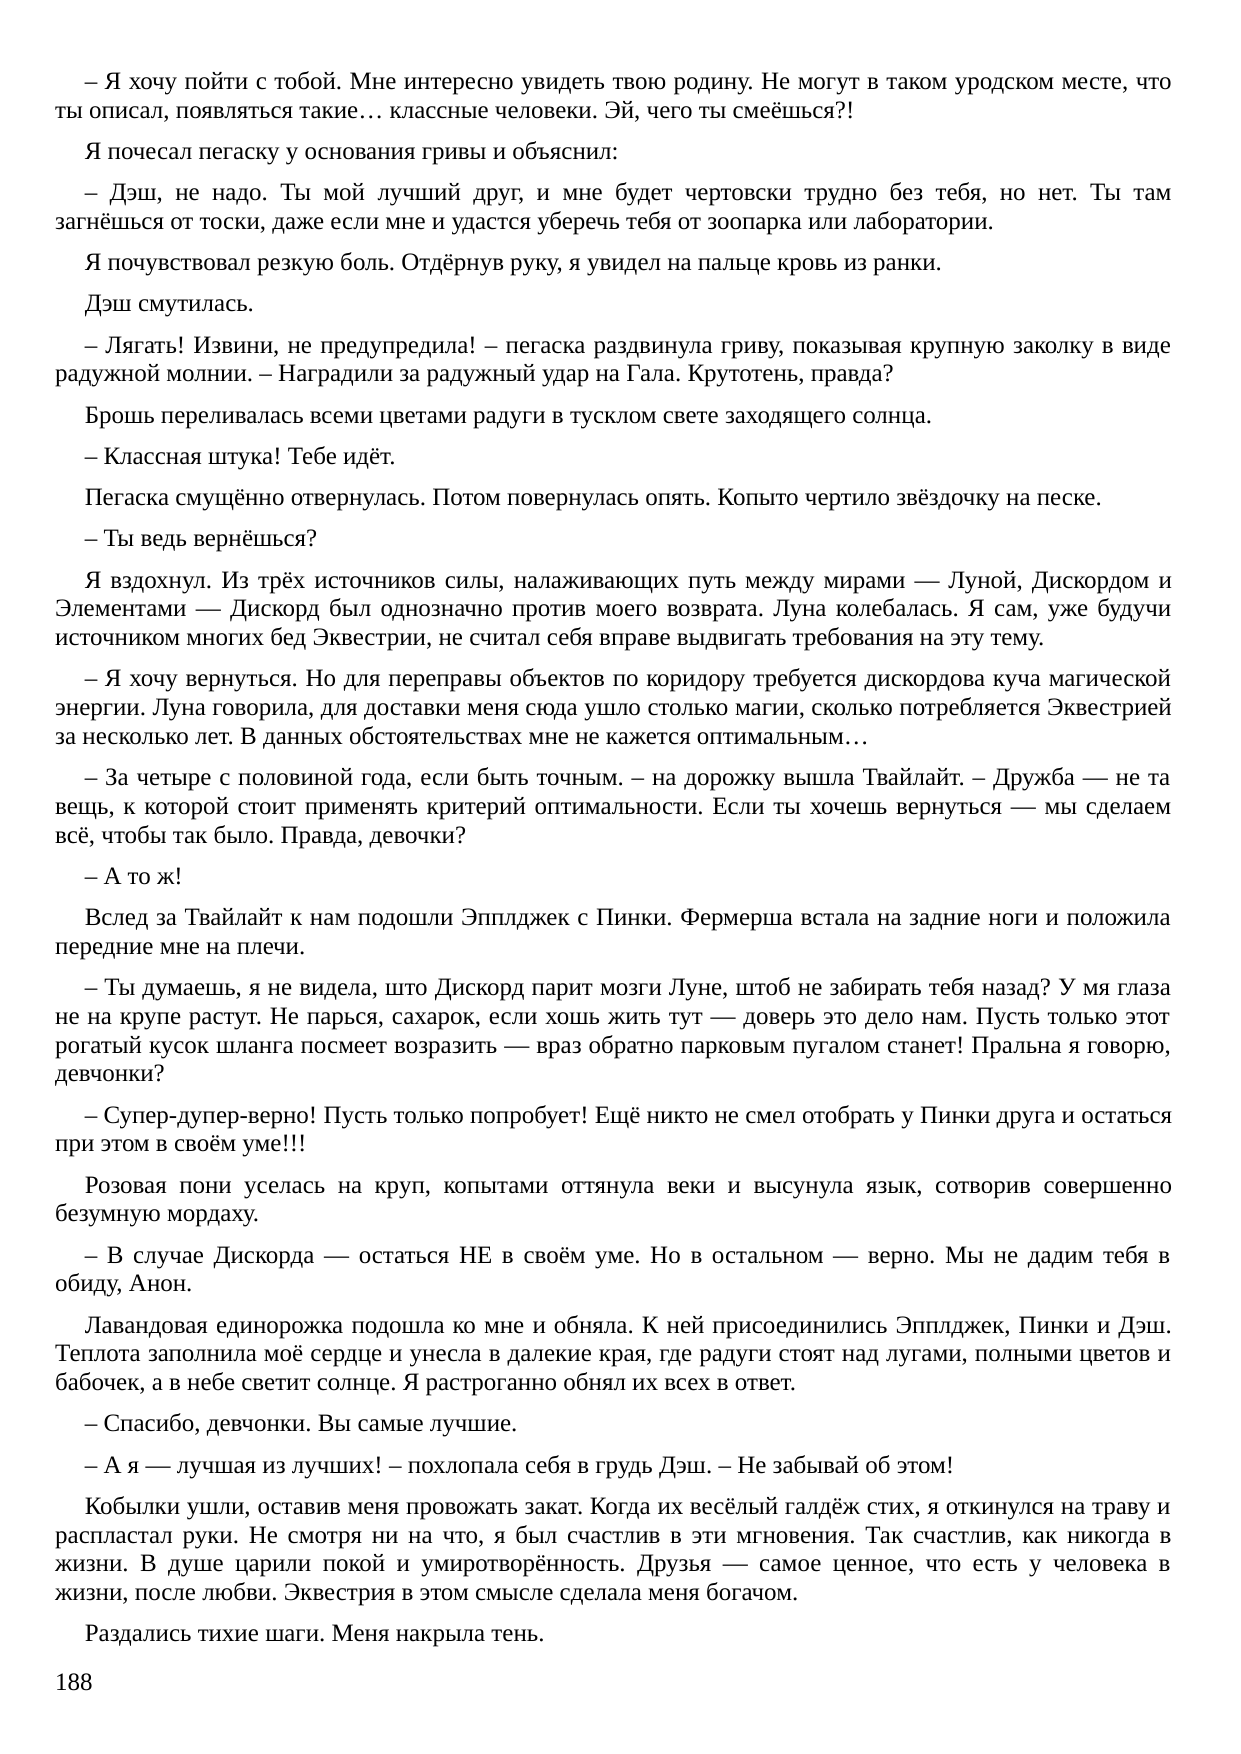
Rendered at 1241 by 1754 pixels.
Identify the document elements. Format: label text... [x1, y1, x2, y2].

text – За четыре с половиной года, если быть точным. – на дорожку вышла Твайлайт. – Дружба — не та вещь, к которой стоит применять критерий оптимальности. Если ты хочешь вернуться — мы сделаем всё, чтобы так было. Правда, девочки? [55, 762, 1173, 848]
text – Классная штука! Тебе идёт. [55, 441, 1173, 470]
text – В случае Дискорда — остаться НЕ в своём уме. Но в остальном — верно. Мы не дадим тебя в обиду, Анон. [55, 1240, 1173, 1297]
text – Я хочу пойти с тобой. Мне интересно увидеть твою родину. Не могут в таком уродском месте, что ты описал, появляться такие… классные человеки. Эй, чего ты смеёшься?! [55, 66, 1173, 123]
text Брошь переливалась всеми цветами радуги в тусклом свете заходящего солнца. [55, 400, 1173, 428]
text Дэш смутилась. [55, 288, 1173, 317]
text Кобылки ушли, оставив меня провожать закат. Когда их весёлый галдёж стих, я откинулся на траву и распластал руки. Не смотря ни на что, я был счастлив в эти мгновения. Так счастлив, как никогда в жизни. В душе царили покой и умиротворённость. Друзья — самое ценное, что есть у человека в жизни, после любви. Эквестрия в этом смысле сделала меня богачом. [55, 1491, 1173, 1606]
text Вслед за Твайлайт к нам подошли Эпплджек с Пинки. Фермерша встала на задние ноги и положила передние мне на плечи. [55, 902, 1173, 960]
text Лавандовая единорожка подошла ко мне и обняла. К ней присоединились Эпплджек, Пинки и Дэш. Теплота заполнила моё сердце и унесла в далекие края, где радуги стоят над лугами, полными цветов и бабочек, а в небе светит солнце. Я растроганно обнял их всех в ответ. [55, 1310, 1173, 1396]
text Я почесал пегаску у основания гривы и объяснил: [55, 136, 1173, 165]
text – Лягать! Извини, не предупредила! – пегаска раздвинула гриву, показывая крупную заколку в виде радужной молнии. – Наградили за радужный удар на Гала. Крутотень, правда? [55, 330, 1173, 387]
text – А то ж! [55, 861, 1173, 890]
text Я вздохнул. Из трёх источников силы, налаживающих путь между мирами — Луной, Дискордом и Элементами — Дискорд был однозначно против моего возврата. Луна колебалась. Я сам, уже будучи источником многих бед Эквестрии, не считал себя вправе выдвигать требования на эту тему. [55, 565, 1173, 651]
text – Супер-дупер-верно! Пусть только попробует! Ещё никто не смел отобрать у Пинки друга и остаться при этом в своём уме!!! [55, 1100, 1173, 1157]
text – Я хочу вернуться. Но для переправы объектов по коридору требуется дискордова куча магической энергии. Луна говорила, для доставки меня сюда ушло столько магии, сколько потребляется Эквестрией за несколько лет. В данных обстоятельствах мне не кажется оптимальным… [55, 663, 1173, 750]
text Пегаска смущённо отвернулась. Потом повернулась опять. Копыто чертило звёздочку на песке. [55, 482, 1173, 511]
text Раздались тихие шаги. Меня накрыла тень. [55, 1618, 1173, 1647]
text – Ты ведь вернёшься? [55, 523, 1173, 552]
text – Спасибо, девчонки. Вы самые лучшие. [55, 1408, 1173, 1437]
text – Дэш, не надо. Ты мой лучший друг, и мне будет чертовски трудно без тебя, но нет. Ты там загнёшься от тоски, даже если мне и удастся уберечь тебя от зоопарка или лаборатории. [55, 177, 1173, 235]
text Розовая пони уселась на круп, копытами оттянула веки и высунула язык, сотворив совершенно безумную мордаху. [55, 1170, 1173, 1227]
text – Ты думаешь, я не видела, што Дискорд парит мозги Луне, штоб не забирать тебя назад? У мя глаза не на крупе растут. Не парься, сахарок, если хошь жить тут — доверь это дело нам. Пусть только этот рогатый кусок шланга посмеет возразить — враз обратно парковым пугалом станет! Пральна я говорю, девчонки? [55, 972, 1173, 1087]
text Я почувствовал резкую боль. Отдёрнув руку, я увидел на пальце кровь из ранки. [55, 247, 1173, 276]
text – А я — лучшая из лучших! – похлопала себя в грудь Дэш. – Не забывай об этом! [55, 1450, 1173, 1478]
